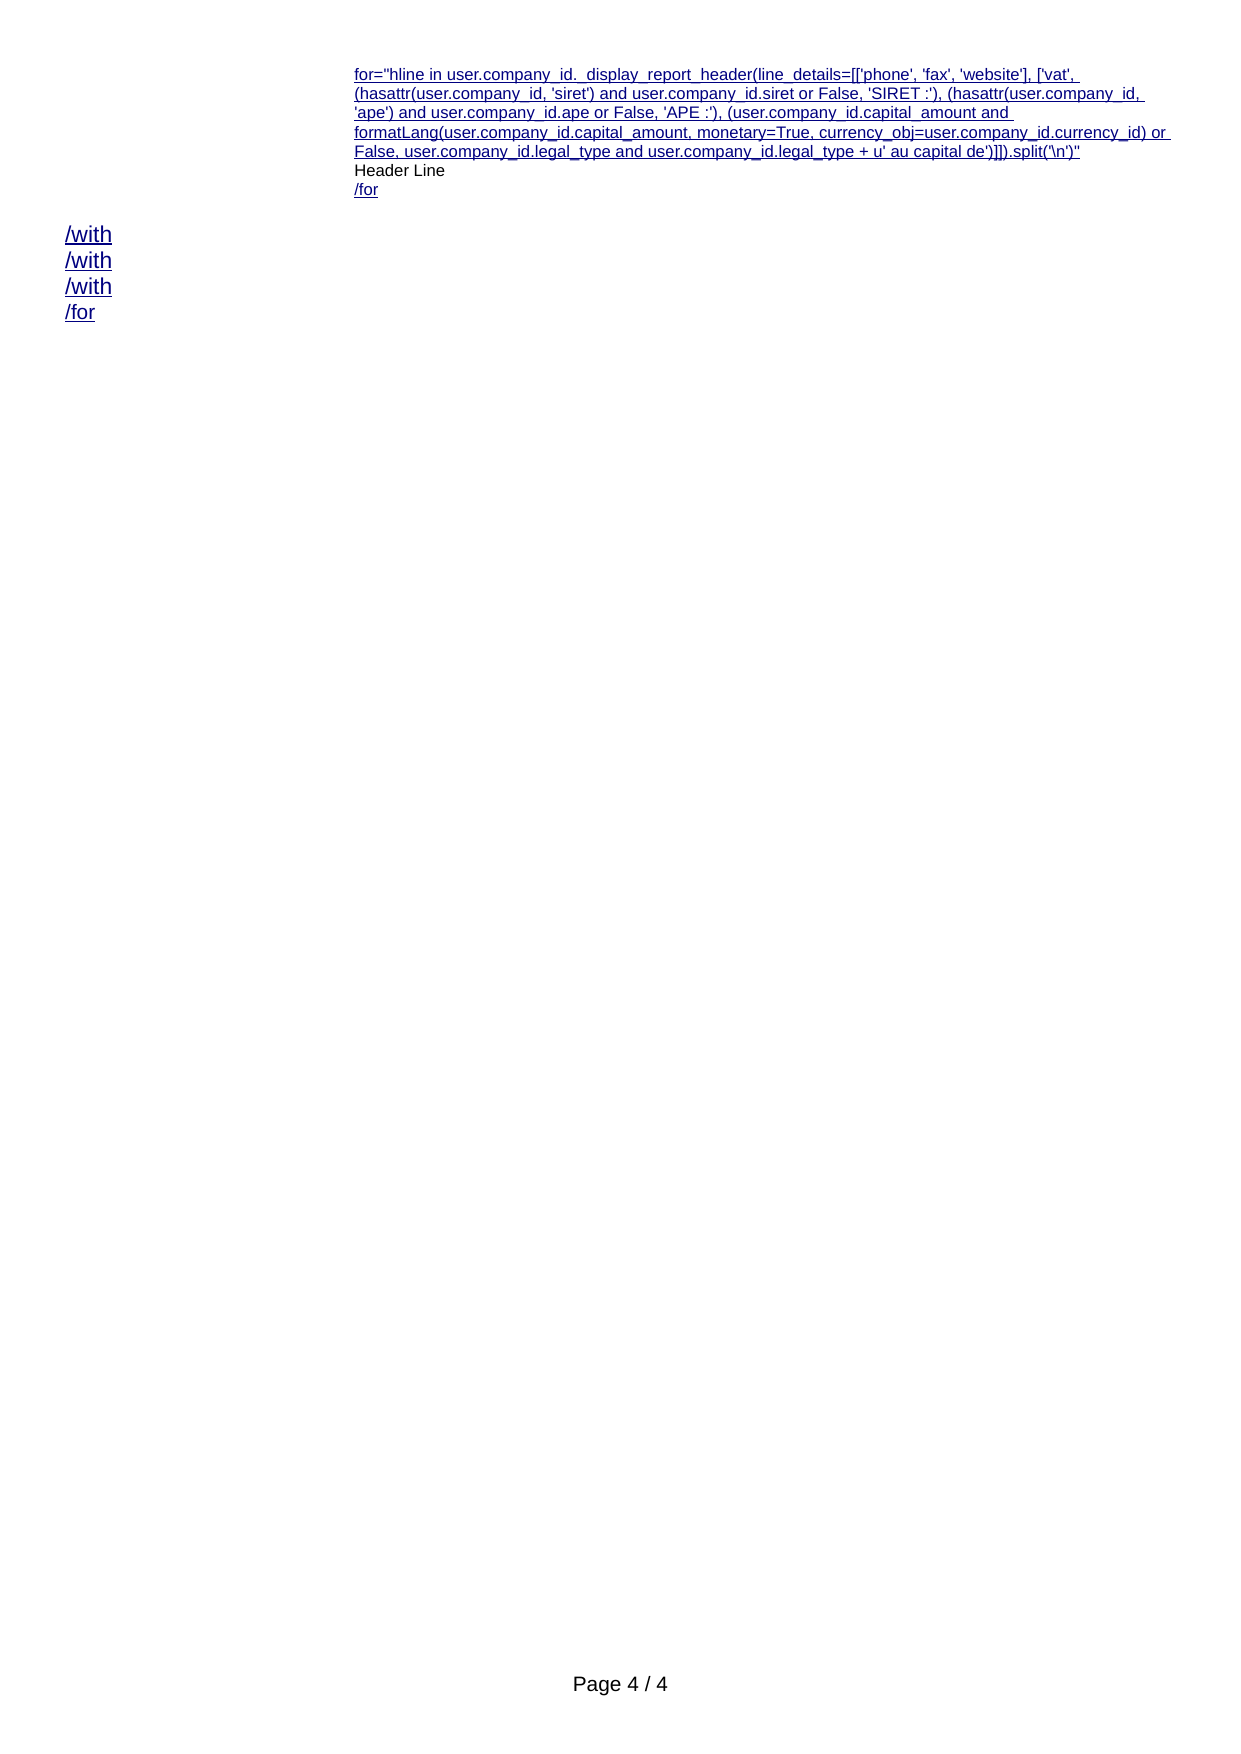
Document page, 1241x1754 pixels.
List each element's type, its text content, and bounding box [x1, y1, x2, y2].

text /with [65, 221, 1175, 247]
text /with [65, 247, 1175, 273]
text /with [65, 273, 1175, 300]
text /for [65, 300, 1175, 324]
